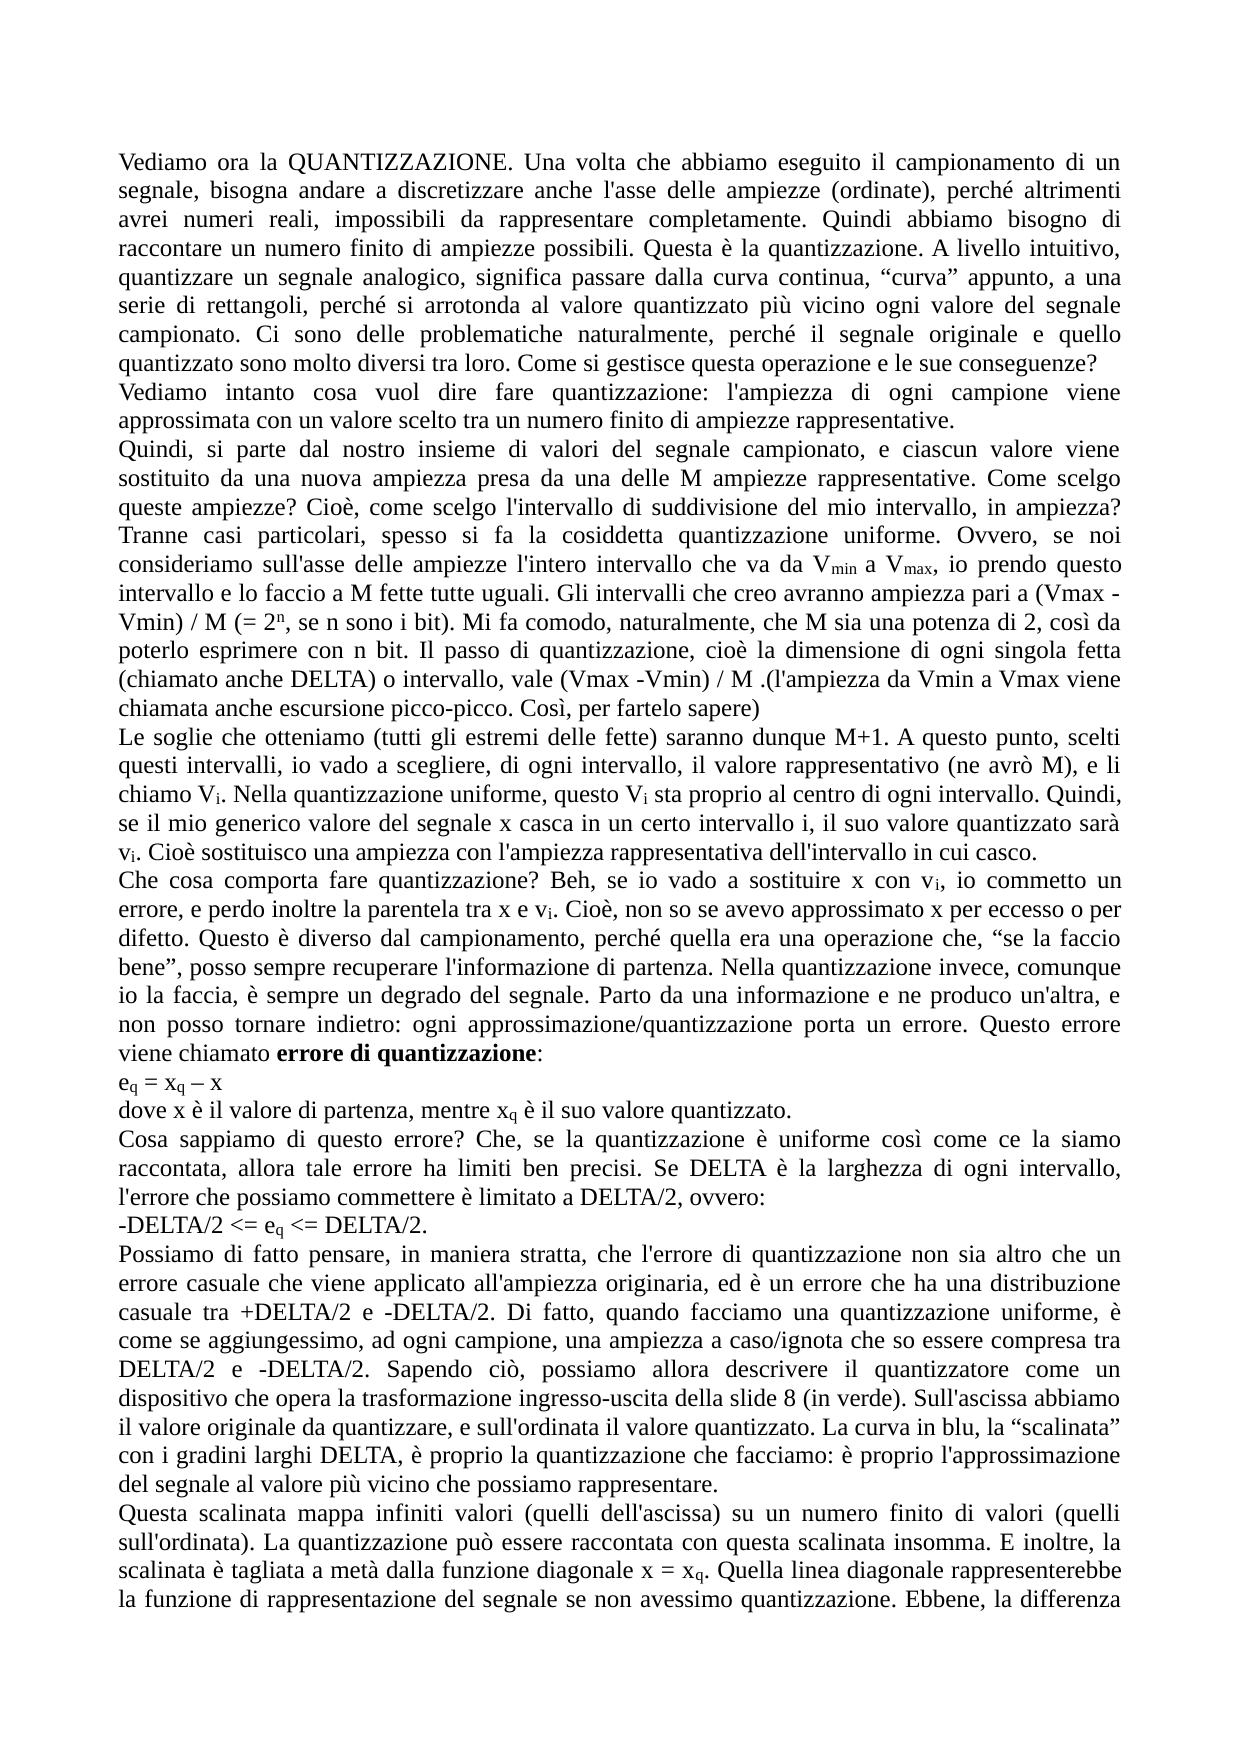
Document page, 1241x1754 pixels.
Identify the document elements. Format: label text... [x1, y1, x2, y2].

text Che cosa comporta fare quantizzazione? Beh, se io vado a sostituire x con vi, io commetto un errore, e perdo inoltre la parentela tra x e vi. Cioè, non so se avevo approssimato x per eccesso o per difetto. Questo è diverso dal campionamento, perché quella era una operazione che, “se la faccio bene”, posso sempre recuperare l'informazione di partenza. Nella quantizzazione invece, comunque io la faccia, è sempre un degrado del segnale. Parto da una informazione e ne produco un'altra, e non posso tornare indietro: ogni approssimazione/quantizzazione porta un errore. Questo errore viene chiamato errore di quantizzazione: [118, 866, 1122, 1067]
text Le soglie che otteniamo (tutti gli estremi delle fette) saranno dunque M+1. A questo punto, scelti questi intervalli, io vado a scegliere, di ogni intervallo, il valore rappresentativo (ne avrò M), e li chiamo Vi. Nella quantizzazione uniforme, questo Vi sta proprio al centro di ogni intervallo. Quindi, se il mio generico valore del segnale x casca in un certo intervallo i, il suo valore quantizzato sarà vi. Cioè sostituisco una ampiezza con l'ampiezza rappresentativa dell'intervallo in cui casco. [118, 722, 1122, 866]
text -DELTA/2 <= eq <= DELTA/2. [118, 1211, 1122, 1239]
text Quindi, si parte dal nostro insieme di valori del segnale campionato, e ciascun valore viene sostituito da una nuova ampiezza presa da una delle M ampiezze rappresentative. Come scelgo queste ampiezze? Cioè, come scelgo l'intervallo di suddivisione del mio intervallo, in ampiezza? Tranne casi particolari, spesso si fa la cosiddetta quantizzazione uniforme. Ovvero, se noi consideriamo sull'asse delle ampiezze l'intero intervallo che va da Vmin a Vmax, io prendo questo intervallo e lo faccio a M fette tutte uguali. Gli intervalli che creo avranno ampiezza pari a (Vmax -Vmin) / M (= 2n, se n sono i bit). Mi fa comodo, naturalmente, che M sia una potenza di 2, così da poterlo esprimere con n bit. Il passo di quantizzazione, cioè la dimensione di ogni singola fetta (chiamato anche DELTA) o intervallo, vale (Vmax -Vmin) / M .(l'ampiezza da Vmin a Vmax viene chiamata anche escursione picco-picco. Così, per fartelo sapere) [118, 434, 1122, 722]
text Vediamo ora la QUANTIZZAZIONE. Una volta che abbiamo eseguito il campionamento di un segnale, bisogna andare a discretizzare anche l'asse delle ampiezze (ordinate), perché altrimenti avrei numeri reali, impossibili da rappresentare completamente. Quindi abbiamo bisogno di raccontare un numero finito di ampiezze possibili. Questa è la quantizzazione. A livello intuitivo, quantizzare un segnale analogico, significa passare dalla curva continua, “curva” appunto, a una serie di rettangoli, perché si arrotonda al valore quantizzato più vicino ogni valore del segnale campionato. Ci sono delle problematiche naturalmente, perché il segnale originale e quello quantizzato sono molto diversi tra loro. Come si gestisce questa operazione e le sue conseguenze? [118, 147, 1122, 377]
text Cosa sappiamo di questo errore? Che, se la quantizzazione è uniforme così come ce la siamo raccontata, allora tale errore ha limiti ben precisi. Se DELTA è la larghezza di ogni intervallo, l'errore che possiamo commettere è limitato a DELTA/2, ovvero: [118, 1124, 1122, 1211]
text Vediamo intanto cosa vuol dire fare quantizzazione: l'ampiezza di ogni campione viene approssimata con un valore scelto tra un numero finito di ampiezze rappresentative. [118, 377, 1122, 434]
text eq = xq – x [118, 1067, 1122, 1096]
text dove x è il valore di partenza, mentre xq è il suo valore quantizzato. [118, 1096, 1122, 1124]
text Possiamo di fatto pensare, in maniera stratta, che l'errore di quantizzazione non sia altro che un errore casuale che viene applicato all'ampiezza originaria, ed è un errore che ha una distribuzione casuale tra +DELTA/2 e -DELTA/2. Di fatto, quando facciamo una quantizzazione uniforme, è come se aggiungessimo, ad ogni campione, una ampiezza a caso/ignota che so essere compresa tra DELTA/2 e -DELTA/2. Sapendo ciò, possiamo allora descrivere il quantizzatore come un dispositivo che opera la trasformazione ingresso-uscita della slide 8 (in verde). Sull'ascissa abbiamo il valore originale da quantizzare, e sull'ordinata il valore quantizzato. La curva in blu, la “scalinata” con i gradini larghi DELTA, è proprio la quantizzazione che facciamo: è proprio l'approssimazione del segnale al valore più vicino che possiamo rappresentare. [118, 1239, 1122, 1498]
text Questa scalinata mappa infiniti valori (quelli dell'ascissa) su un numero finito di valori (quelli sull'ordinata). La quantizzazione può essere raccontata con questa scalinata insomma. E inoltre, la scalinata è tagliata a metà dalla funzione diagonale x = xq. Quella linea diagonale rappresenterebbe la funzione di rappresentazione del segnale se non avessimo quantizzazione. Ebbene, la differenza [118, 1498, 1122, 1613]
